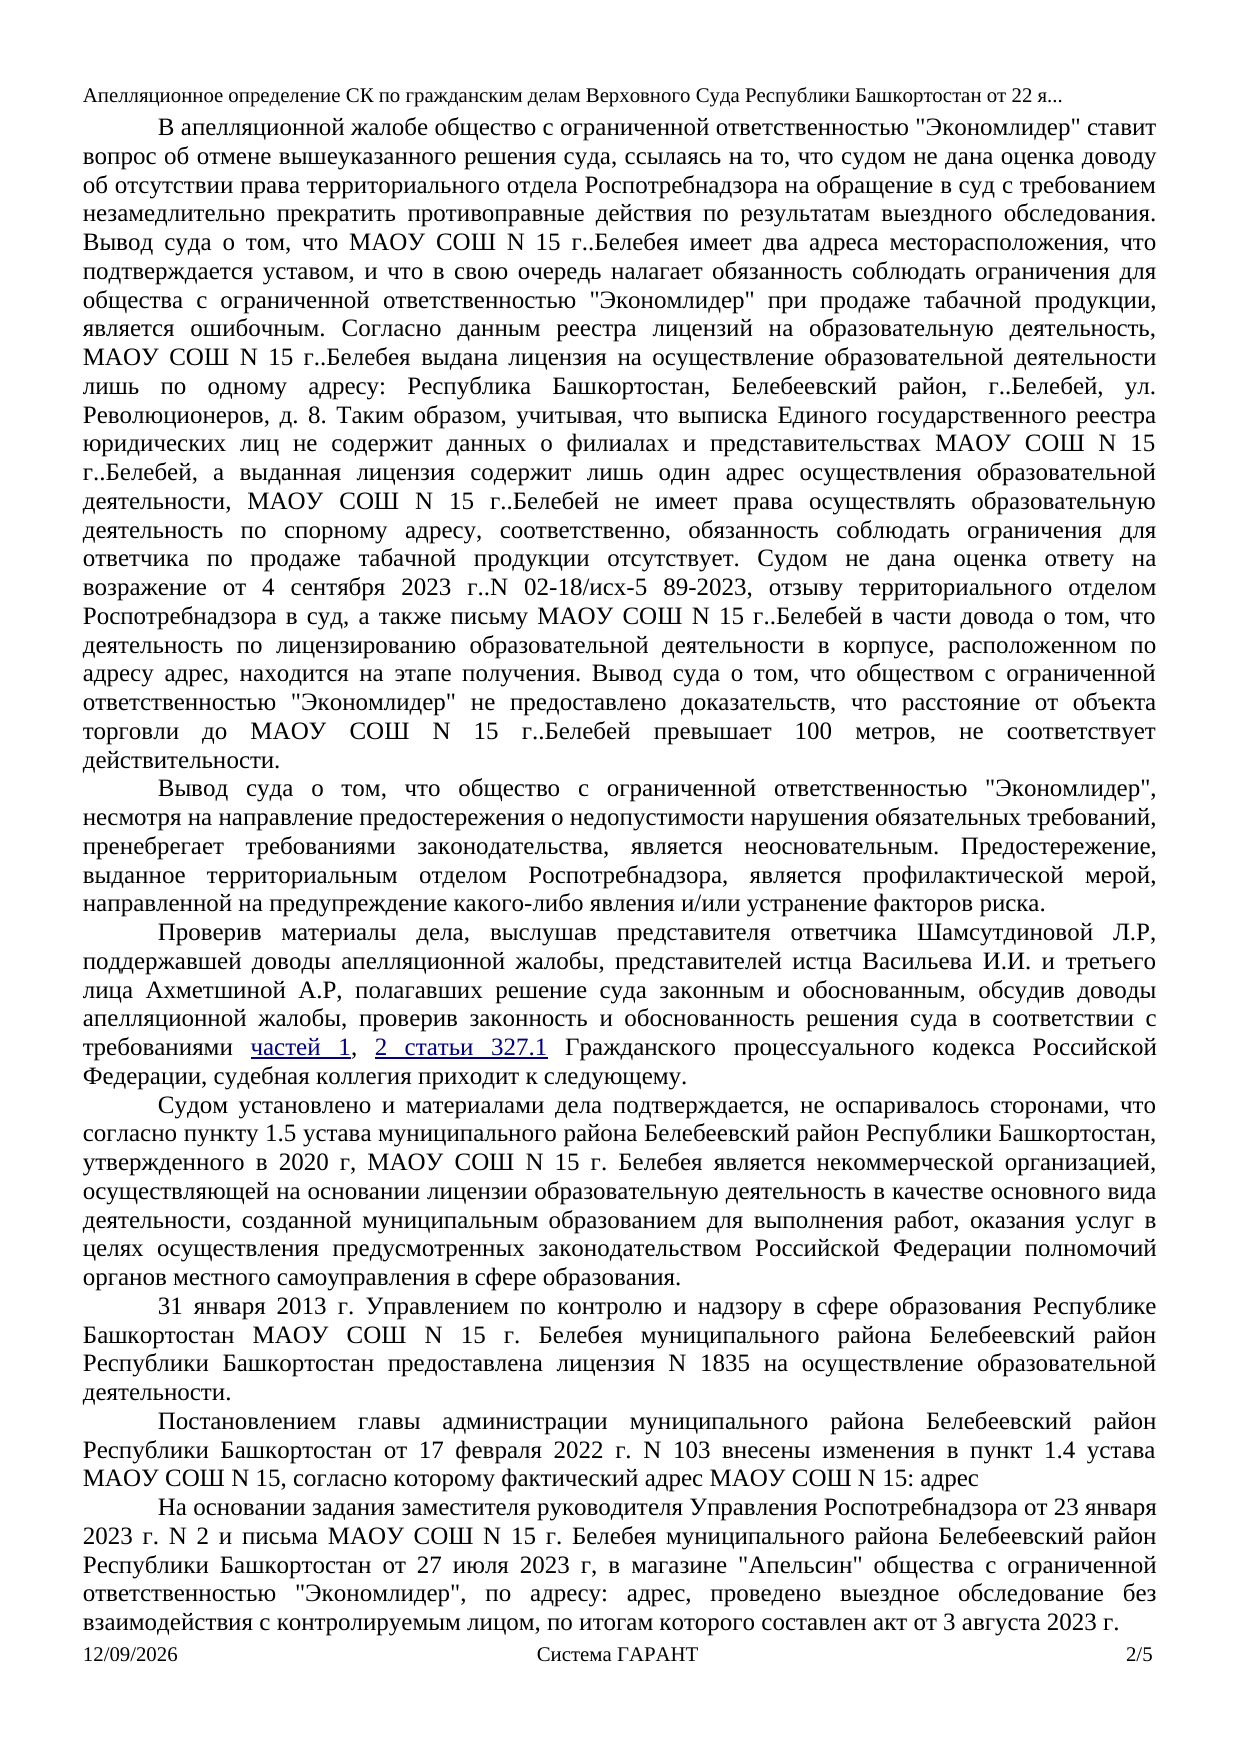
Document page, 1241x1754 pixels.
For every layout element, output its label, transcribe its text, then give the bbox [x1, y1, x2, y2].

text На основании задания заместителя руководителя Управления Роспотребнадзора от 23 января 2023 г. N 2 и письма МАОУ СОШ N 15 г. Белебея муниципального района Белебеевский район Республики Башкортостан от 27 июля 2023 г, в магазине "Апельсин" общества с ограниченной ответственностью "Экономлидер", по адресу: адрес, проведено выездное обследование без взаимодействия с контролируемым лицом, по итогам которого составлен акт от 3 августа 2023 г. [83, 1492, 1157, 1636]
text Судом установлено и материалами дела подтверждается, не оспаривалось сторонами, что согласно пункту 1.5 устава муниципального района Белебеевский район Республики Башкортостан, утвержденного в 2020 г, МАОУ СОШ N 15 г. Белебея является некоммерческой организацией, осуществляющей на основании лицензии образовательную деятельность в качестве основного вида деятельности, созданной муниципальным образованием для выполнения работ, оказания услуг в целях осуществления предусмотренных законодательством Российской Федерации полномочий органов местного самоуправления в сфере образования. [83, 1090, 1157, 1291]
text Вывод суда о том, что общество с ограниченной ответственностью "Экономлидер", несмотря на направление предостережения о недопустимости нарушения обязательных требований, пренебрегает требованиями законодательства, является неосновательным. Предостережение, выданное территориальным отделом Роспотребнадзора, является профилактической мерой, направленной на предупреждение какого-либо явления и/или устранение факторов риска. [83, 773, 1157, 917]
text В апелляционной жалобе общество с ограниченной ответственностью "Экономлидер" ставит вопрос об отмене вышеуказанного решения суда, ссылаясь на то, что судом не дана оценка доводу об отсутствии права территориального отдела Роспотребнадзора на обращение в суд с требованием незамедлительно прекратить противоправные действия по результатам выездного обследования. Вывод суда о том, что МАОУ СОШ N 15 г..Белебея имеет два адреса месторасположения, что подтверждается уставом, и что в свою очередь налагает обязанность соблюдать ограничения для общества с ограниченной ответственностью "Экономлидер" при продаже табачной продукции, является ошибочным. Согласно данным реестра лицензий на образовательную деятельность, МАОУ СОШ N 15 г..Белебея выдана лицензия на осуществление образовательной деятельности лишь по одному адресу: Республика Башкортостан, Белебеевский район, г..Белебей, ул. Революционеров, д. 8. Таким образом, учитывая, что выписка Единого государственного реестра юридических лиц не содержит данных о филиалах и представительствах МАОУ СОШ N 15 г..Белебей, а выданная лицензия содержит лишь один адрес осуществления образовательной деятельности, МАОУ СОШ N 15 г..Белебей не имеет права осуществлять образовательную деятельность по спорному адресу, соответственно, обязанность соблюдать ограничения для ответчика по продаже табачной продукции отсутствует. Судом не дана оценка ответу на возражение от 4 сентября 2023 г..N 02-18/исх-5 89-2023, отзыву территориального отделом Роспотребнадзора в суд, а также письму МАОУ СОШ N 15 г..Белебей в части довода о том, что деятельность по лицензированию образовательной деятельности в корпусе, расположенном по адресу адрес, находится на этапе получения. Вывод суда о том, что обществом с ограниченной ответственностью "Экономлидер" не предоставлено доказательств, что расстояние от объекта торговли до МАОУ СОШ N 15 г..Белебей превышает 100 метров, не соответствует действительности. [83, 112, 1157, 773]
text Постановлением главы администрации муниципального района Белебеевский район Республики Башкортостан от 17 февраля 2022 г. N 103 внесены изменения в пункт 1.4 устава МАОУ СОШ N 15, согласно которому фактический адрес МАОУ СОШ N 15: адрес [83, 1406, 1157, 1492]
text 31 января 2013 г. Управлением по контролю и надзору в сфере образования Республике Башкортостан МАОУ СОШ N 15 г. Белебея муниципального района Белебеевский район Республики Башкортостан предоставлена лицензия N 1835 на осуществление образовательной деятельности. [83, 1291, 1157, 1406]
text Проверив материалы дела, выслушав представителя ответчика Шамсутдиновой Л.Р, поддержавшей доводы апелляционной жалобы, представителей истца Васильева И.И. и третьего лица Ахметшиной А.Р, полагавших решение суда законным и обоснованным, обсудив доводы апелляционной жалобы, проверив законность и обоснованность решения суда в соответствии с требованиями частей 1, 2 статьи 327.1 Гражданского процессуального кодекса Российской Федерации, судебная коллегия приходит к следующему. [83, 917, 1157, 1090]
